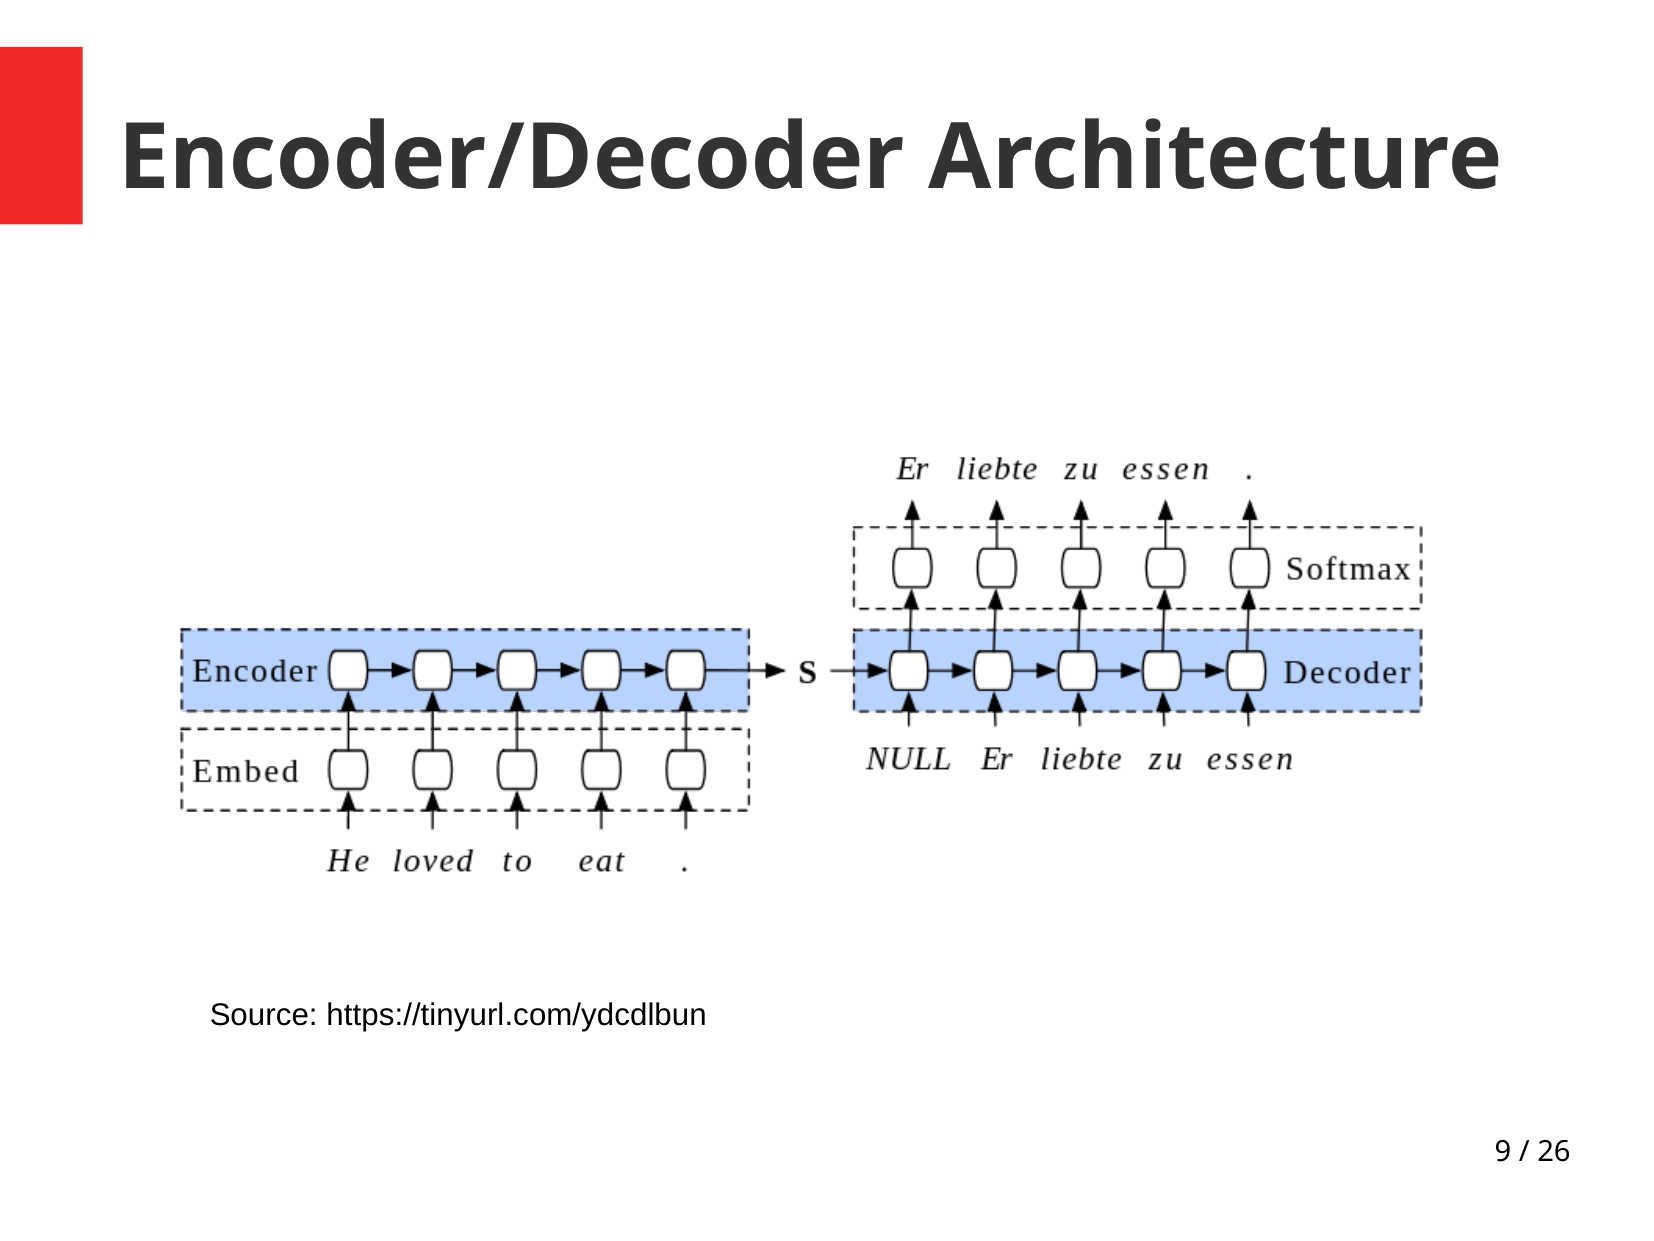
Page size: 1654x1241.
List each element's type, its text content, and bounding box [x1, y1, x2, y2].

text_box Source: https://tinyurl.com/ydcdlbun [195, 990, 931, 1051]
picture [176, 434, 1426, 892]
title Encoder/Decoder Architecture [118, 45, 1571, 260]
